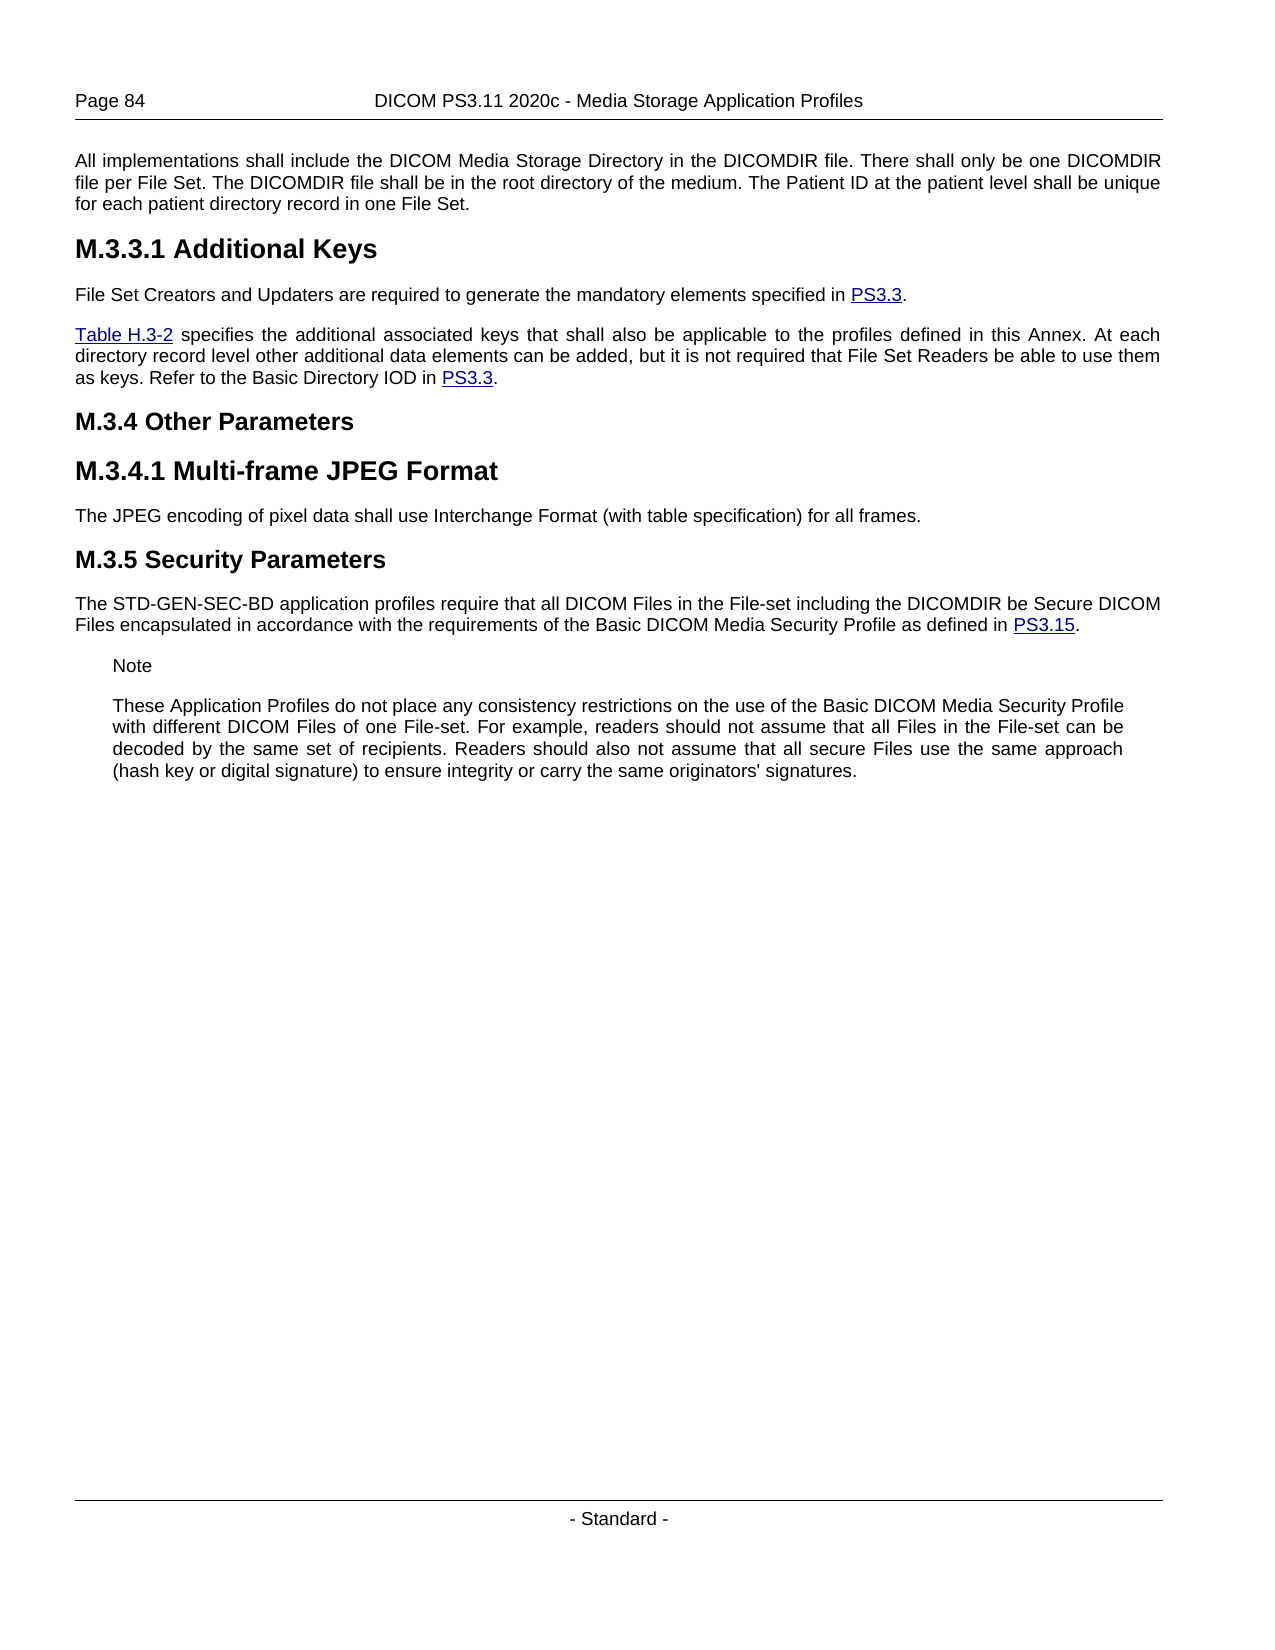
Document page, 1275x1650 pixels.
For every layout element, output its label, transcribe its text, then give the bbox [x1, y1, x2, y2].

text All implementations shall include the DICOM Media Storage Directory in the DICOMDIR file. There shall only be one DICOMDIR file per File Set. The DICOMDIR file shall be in the root directory of the medium. The Patient ID at the patient level shall be unique for each patient directory record in one File Set. [75, 150, 1162, 215]
text M.3.5 Security Parameters [75, 545, 1162, 574]
text M.3.4 Other Parameters [75, 407, 1162, 436]
text The STD-GEN-SEC-BD application profiles require that all DICOM Files in the File-set including the DICOMDIR be Secure DICOM Files encapsulated in accordance with the requirements of the Basic DICOM Media Security Profile as defined in PS3.15. [75, 592, 1162, 636]
text Table H.3-2 specifies the additional associated keys that shall also be applicable to the profiles defined in this Annex. At each directory record level other additional data elements can be added, but it is not required that File Set Readers be able to use them as keys. Refer to the Basic Directory IOD in PS3.3. [75, 324, 1162, 388]
text File Set Creators and Updaters are required to generate the mandatory elements specified in PS3.3. [75, 283, 1162, 305]
text M.3.4.1 Multi-frame JPEG Format [75, 455, 1162, 486]
text Note [112, 654, 1125, 676]
text M.3.3.1 Additional Keys [75, 233, 1162, 265]
text The JPEG encoding of pixel data shall use Interchange Format (with table specification) for all frames. [75, 505, 1162, 526]
text These Application Profiles do not place any consistency restrictions on the use of the Basic DICOM Media Security Profile with different DICOM Files of one File-set. For example, readers should not assume that all Files in the File-set can be decoded by the same set of recipients. Readers should also not assume that all secure Files use the same approach (hash key or digital signature) to ensure integrity or carry the same originators' signatures. [112, 695, 1125, 781]
